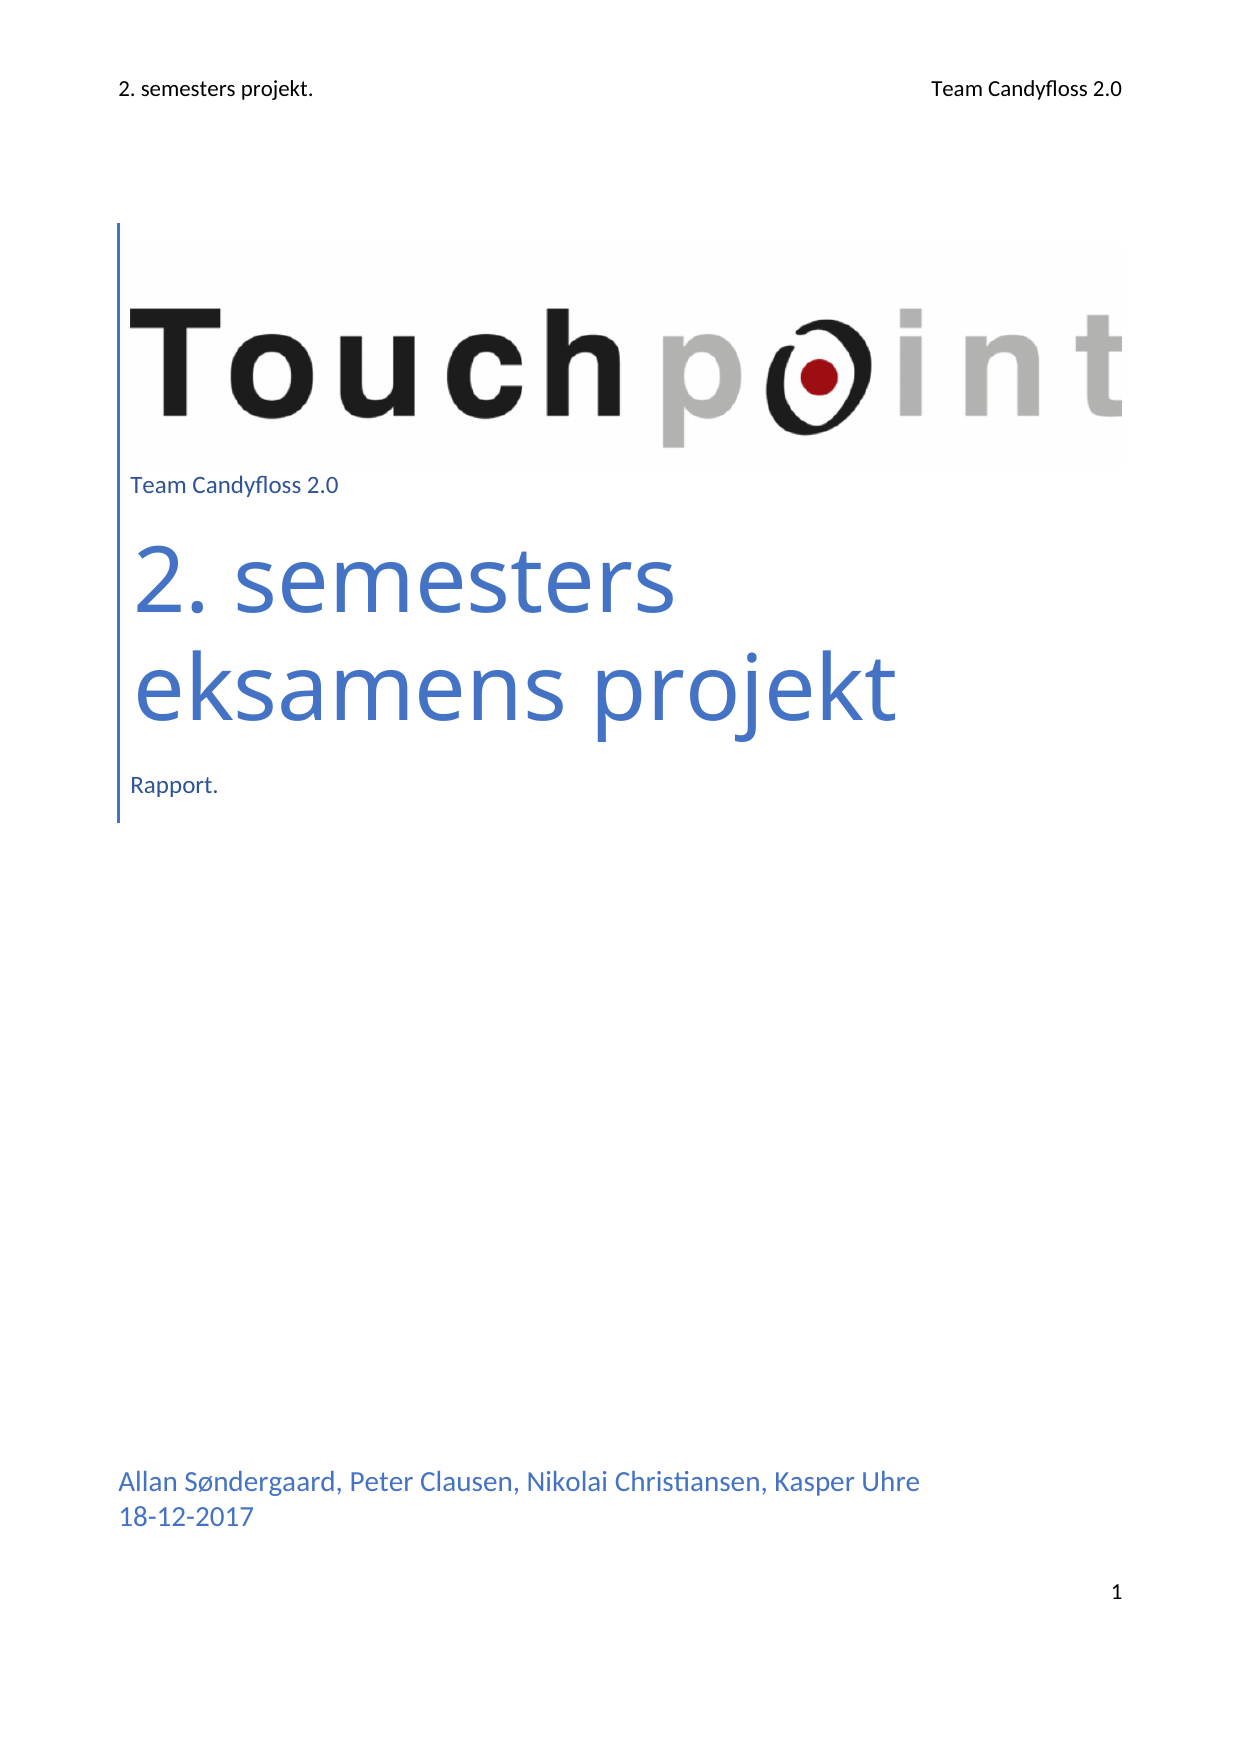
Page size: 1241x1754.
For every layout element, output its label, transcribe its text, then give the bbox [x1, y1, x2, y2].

table_header Team Candyfloss 2.0 [120, 223, 1122, 522]
text Allan Søndergaard, Peter Clausen, Nikolai Christiansen, Kasper Uhre [118, 1463, 1122, 1498]
table_cell 2. semesters eksamens projekt [120, 522, 1122, 747]
text 18-12-2017 [118, 1498, 1122, 1534]
table_cell Rapport. [120, 747, 1122, 822]
